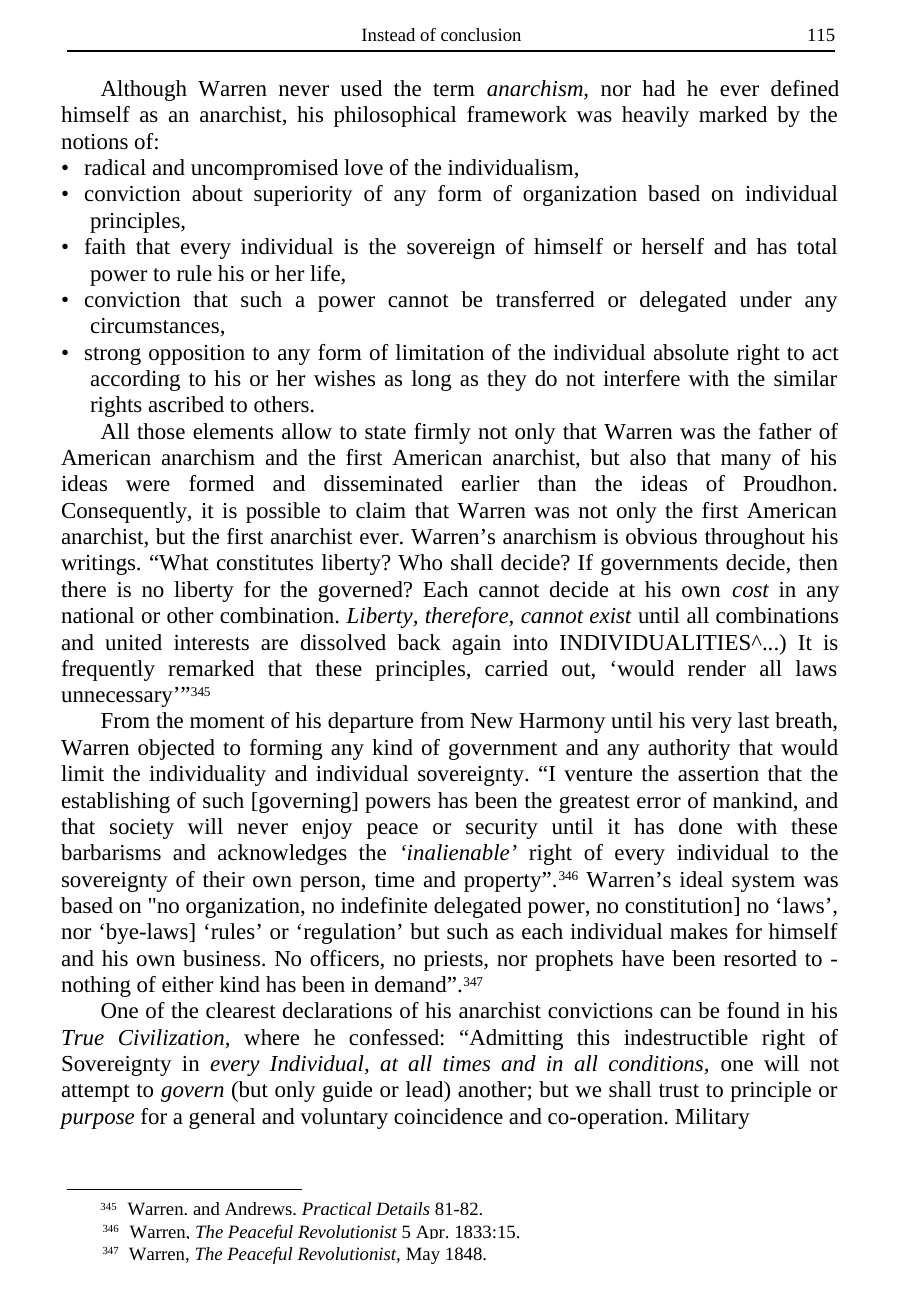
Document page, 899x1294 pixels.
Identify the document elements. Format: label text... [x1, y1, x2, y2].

text 115 [807, 24, 837, 45]
text One of the clearest declarations of his anarchist convictions can be found in his True Civilization, where he confessed: “Admitting this indestructible right of Sovereignty in every Individual, at all times and in all conditions, one will not attempt to govern (but only guide or lead) another; but we shall trust to principle or purpose for a general and voluntary coincidence and co-operation. Military [61, 997, 839, 1129]
text 347 Warren, The Peaceful Revolutionist, May 1848. [63, 1243, 839, 1264]
text 346 Warren, The Peaceful Revolutionist 5 Apr. 1833:15. [63, 1221, 839, 1239]
text Instead of conclusion [361, 24, 541, 46]
list radical and uncompromised love of the individualism, [61, 154, 839, 181]
list conviction that such a power cannot be transferred or delegated under any circumstances, [61, 286, 839, 339]
list conviction about superiority of any form of organization based on individual principles, [61, 181, 839, 233]
text All those elements allow to state firmly not only that Warren was the father of American anarchism and the first American anarchist, but also that many of his ideas were formed and disseminated earlier than the ideas of Proudhon. Consequently, it is possible to claim that Warren was not only the first American anarchist, but the first anarchist ever. Warren’s anarchism is obvious throughout his writings. “What constitutes liberty? Who shall decide? If governments decide, then there is no liberty for the governed? Each cannot decide at his own cost in any national or other combination. Liberty, therefore, cannot exist until all combinations and united interests are dissolved back again into INDIVIDUALITIES^...) It is frequently remarked that these principles, carried out, ‘would render all laws unnecessary’”345 [61, 418, 839, 708]
list strong opposition to any form of limitation of the individual absolute right to act according to his or her wishes as long as they do not interfere with the similar rights ascribed to others. [61, 339, 839, 418]
list faith that every individual is the sovereign of himself or herself and has total power to rule his or her life, [61, 233, 839, 286]
text Although Warren never used the term anarchism, nor had he ever defined himself as an anarchist, his philosophical framework was heavily marked by the notions of: [61, 75, 839, 154]
text 345 Warren, and Andrews, Practical Details 81-82. [63, 1198, 839, 1214]
text From the moment of his departure from New Harmony until his very last breath, Warren objected to forming any kind of government and any authority that would limit the individuality and individual sovereignty. “I venture the assertion that the establishing of such [governing] powers has been the greatest error of mankind, and that society will never enjoy peace or security until it has done with these barbarisms and acknowledges the ‘inalienable’ right of every individual to the sovereignty of their own person, time and property”.346 Warren’s ideal system was based on "no organization, no indefinite delegated power, no constitution] no ‘laws’, nor ‘bye-laws] ‘rules’ or ‘regulation’ but such as each individual makes for himself and his own business. No officers, no priests, nor prophets have been resorted to - nothing of either kind has been in demand”.347 [61, 708, 839, 997]
